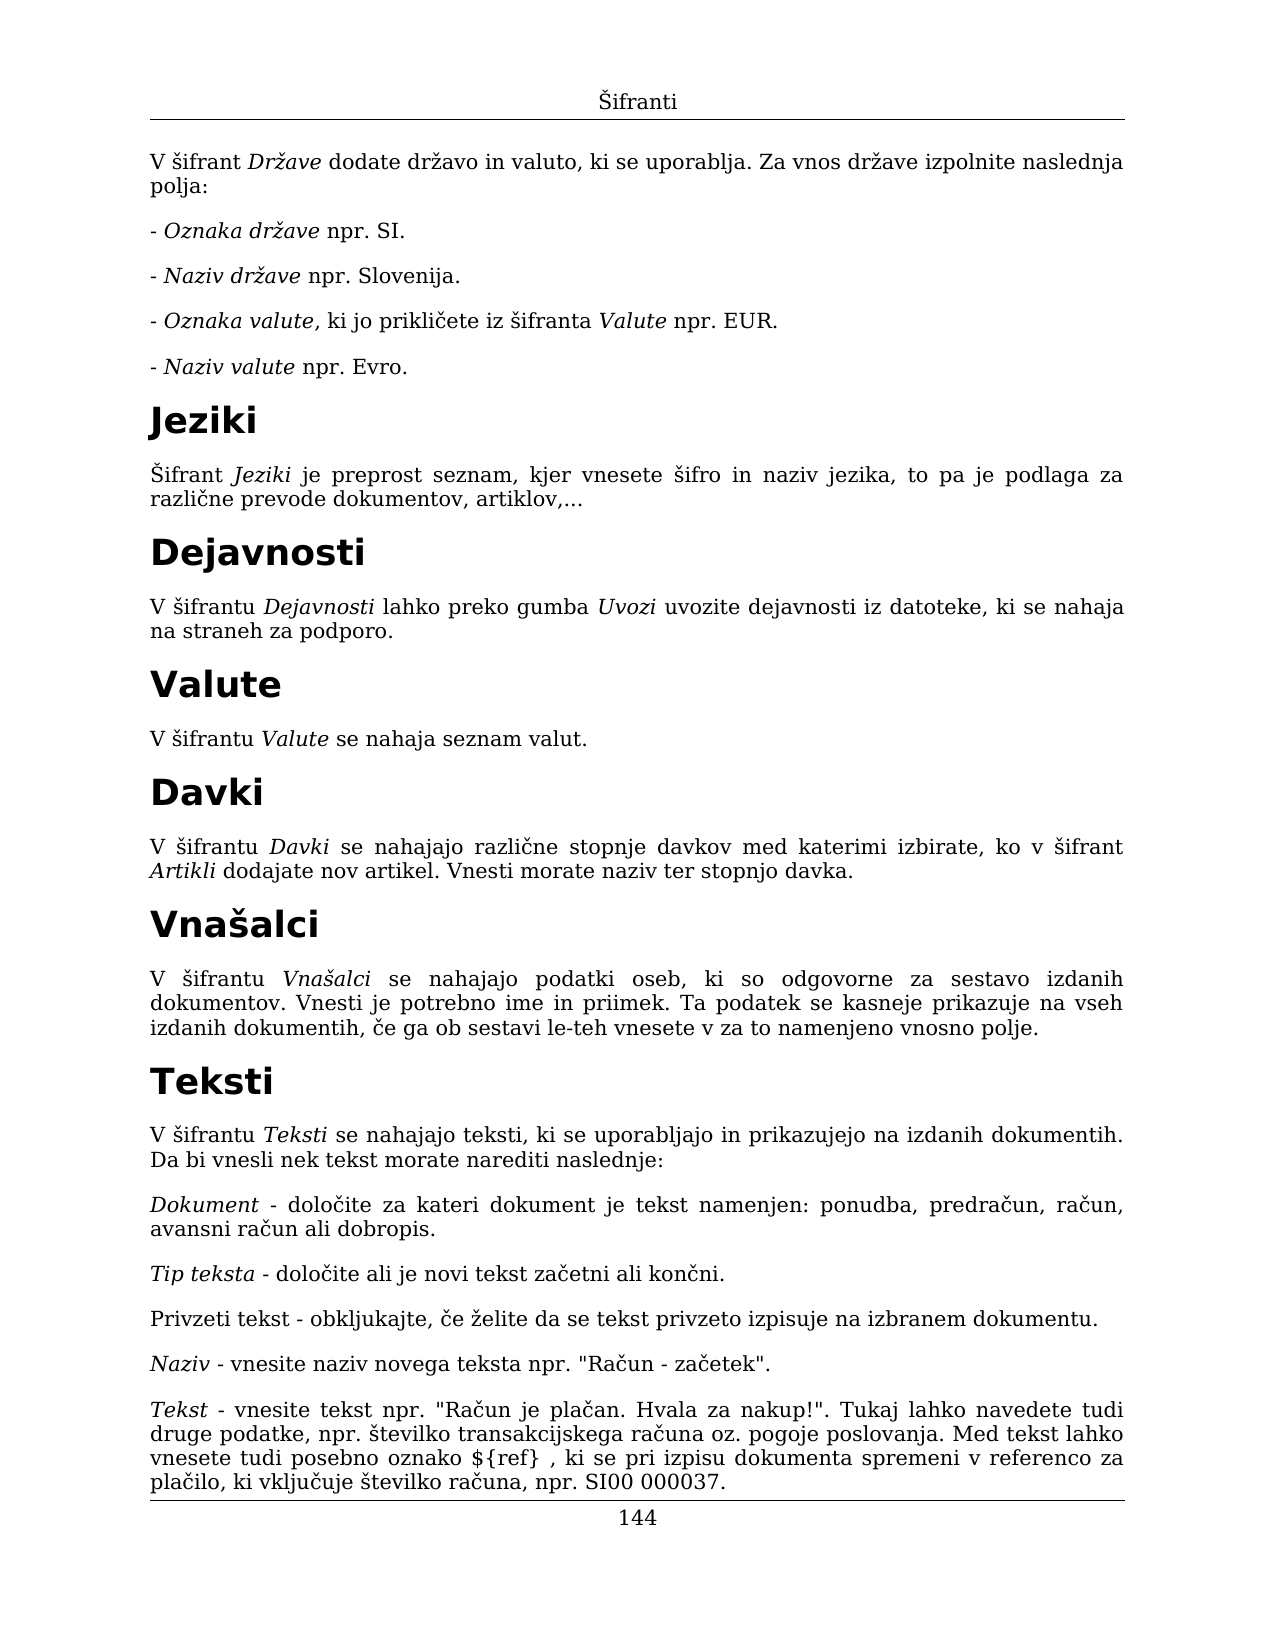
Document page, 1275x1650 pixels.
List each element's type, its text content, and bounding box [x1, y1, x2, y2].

text V šifrantu Davki se nahajajo različne stopnje davkov med katerimi izbirate, ko v šifrant Artikli dodajate nov artikel. Vnesti morate naziv ter stopnjo davka. [150, 835, 1125, 883]
text V šifrantu Dejavnosti lahko preko gumba Uvozi uvozite dejavnosti iz datoteke, ki se nahaja na straneh za podporo. [150, 595, 1125, 643]
text Valute [150, 664, 1125, 706]
text Dokument - določite za kateri dokument je tekst namenjen: ponudba, predračun, račun, avansni račun ali dobropis. [150, 1193, 1125, 1241]
text - Naziv države npr. Slovenija. [150, 264, 1125, 289]
text Vnašalci [150, 904, 1125, 946]
text Šifrant Jeziki je preprost seznam, kjer vnesete šifro in naziv jezika, to pa je podlaga za različne prevode dokumentov, artiklov,... [150, 463, 1125, 511]
text V šifrantu Valute se nahaja seznam valut. [150, 727, 1125, 751]
text Privzeti tekst - obkljukajte, če želite da se tekst privzeto izpisuje na izbranem dokumentu. [150, 1307, 1125, 1332]
text V šifrantu Teksti se nahajajo teksti, ki se uporabljajo in prikazujejo na izdanih dokumentih. Da bi vnesli nek tekst morate narediti naslednje: [150, 1123, 1125, 1172]
text Teksti [150, 1061, 1125, 1103]
text V šifrantu Vnašalci se nahajajo podatki oseb, ki so odgovorne za sestavo izdanih dokumentov. Vnesti je potrebno ime in priimek. Ta podatek se kasneje prikazuje na vseh izdanih dokumentih, če ga ob sestavi le-teh vnesete v za to namenjeno vnosno polje. [150, 967, 1125, 1040]
text Davki [150, 772, 1125, 814]
text Tip teksta - določite ali je novi tekst začetni ali končni. [150, 1262, 1125, 1287]
text Naziv - vnesite naziv novega teksta npr. "Račun - začetek". [150, 1352, 1125, 1377]
text Tekst - vnesite tekst npr. "Račun je plačan. Hvala za nakup!". Tukaj lahko navedete tudi druge podatke, npr. številko transakcijskega računa oz. pogoje poslovanja. Med tekst lahko vnesete tudi posebno oznako ${ref} , ki se pri izpisu dokumenta spremeni v referenco za plačilo, ki vključuje številko računa, npr. SI00 000037. [150, 1398, 1125, 1495]
text Dejavnosti [150, 532, 1125, 574]
text - Naziv valute npr. Evro. [150, 355, 1125, 379]
text V šifrant Države dodate državo in valuto, ki se uporablja. Za vnos države izpolnite naslednja polja: [150, 150, 1125, 198]
text - Oznaka valute, ki jo prikličete iz šifranta Valute npr. EUR. [150, 309, 1125, 334]
text Jeziki [150, 400, 1125, 442]
text - Oznaka države npr. SI. [150, 219, 1125, 244]
